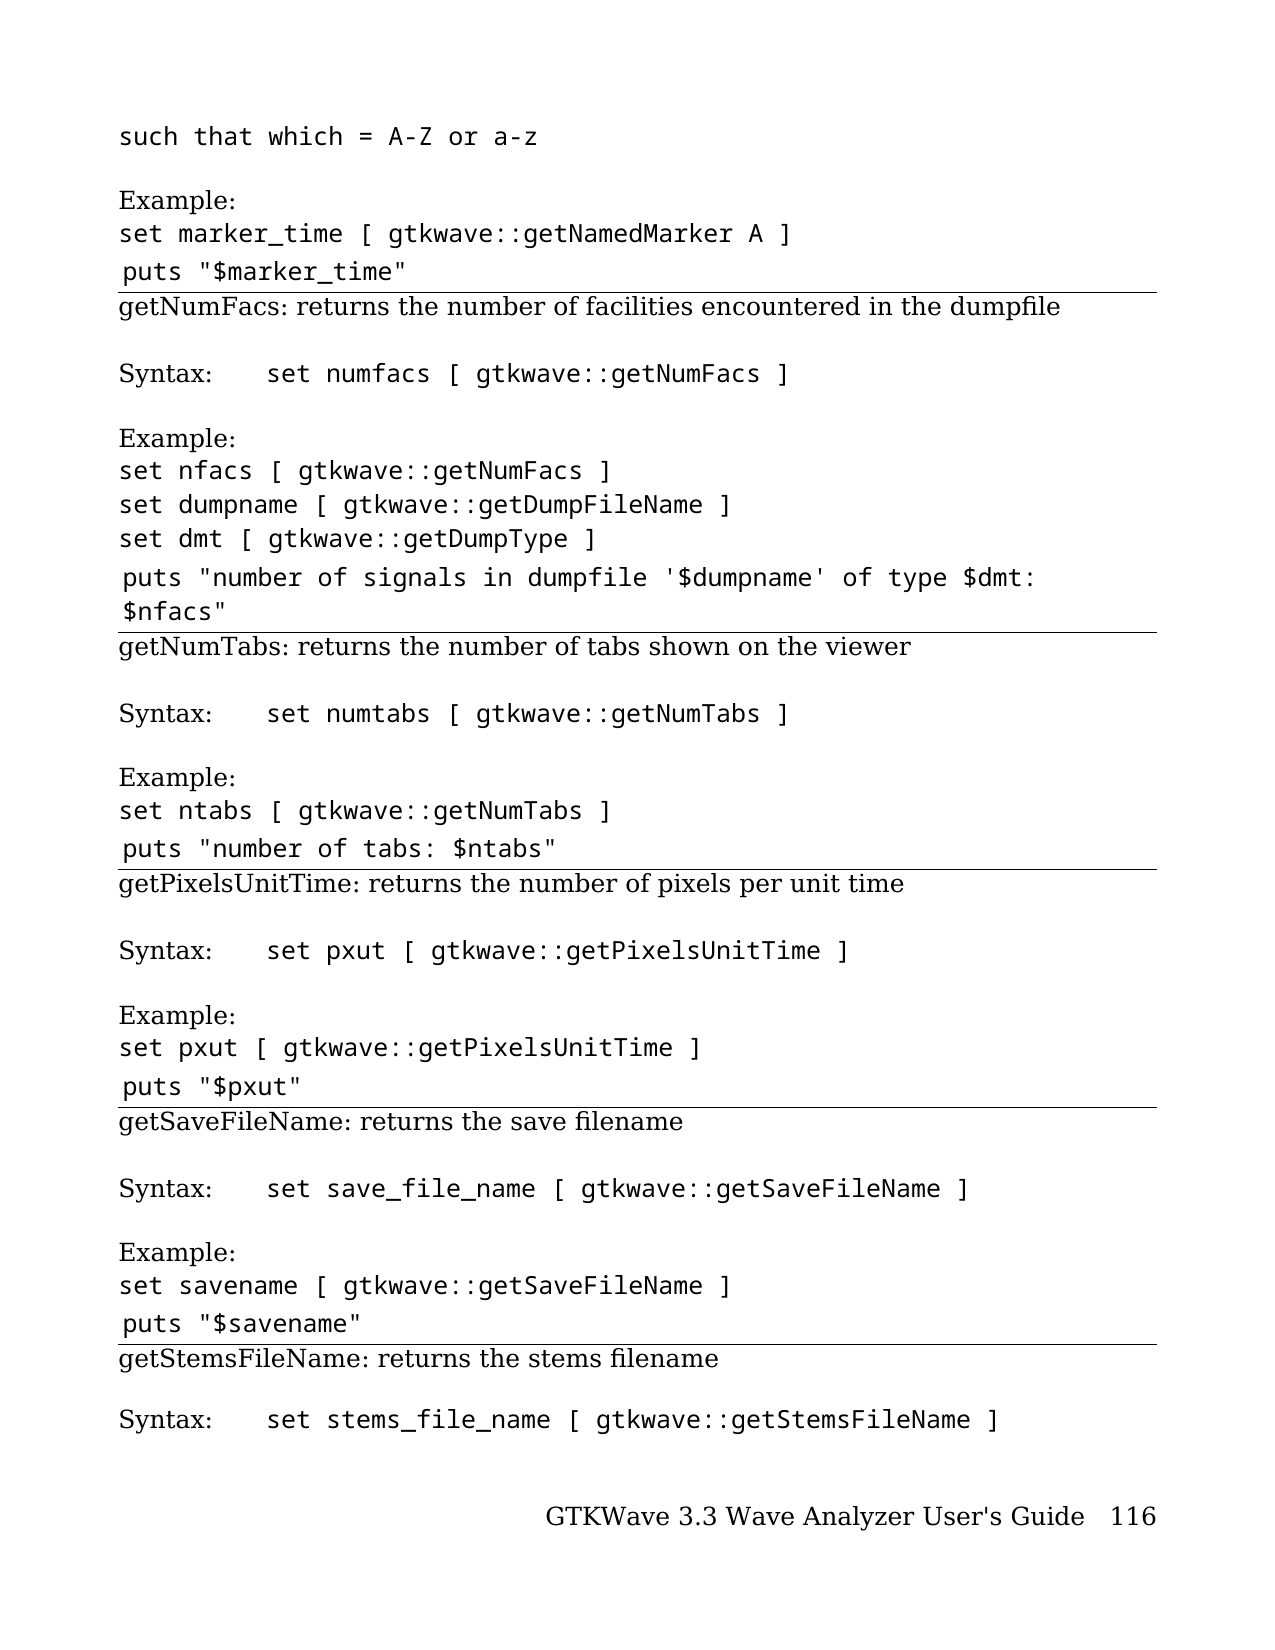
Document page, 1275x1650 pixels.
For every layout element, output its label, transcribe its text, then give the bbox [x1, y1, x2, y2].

text Example: [118, 1238, 1157, 1268]
text puts "number of signals in dumpfile '$dumpname' of type $dmt: $nfacs" [118, 555, 1157, 632]
text getPixelsUnitTime: returns the number of pixels per unit time [118, 870, 1157, 899]
text puts "$pxut" [118, 1064, 1157, 1107]
text Syntax: set pxut [ gtkwave::getPixelsUnitTime ] [118, 933, 1157, 967]
text set savename [ gtkwave::getSaveFileName ] [118, 1268, 1157, 1302]
text getSaveFileName: returns the save filename [118, 1108, 1157, 1136]
text Example: [118, 186, 1157, 215]
text such that which = A-Z or a-z [118, 118, 1157, 152]
text Syntax: set numfacs [ gtkwave::getNumFacs ] [118, 356, 1157, 390]
text getStemsFileName: returns the stems filename [118, 1345, 1157, 1374]
text set ntabs [ gtkwave::getNumTabs ] [118, 793, 1157, 827]
text set dumpname [ gtkwave::getDumpFileName ] [118, 487, 1157, 521]
text getNumFacs: returns the number of facilities encountered in the dumpfile [118, 293, 1157, 322]
text set dmt [ gtkwave::getDumpType ] [118, 521, 1157, 555]
text Example: [118, 424, 1157, 453]
text Syntax: set numtabs [ gtkwave::getNumTabs ] [118, 695, 1157, 729]
text getNumTabs: returns the number of tabs shown on the viewer [118, 633, 1157, 661]
text set marker_time [ gtkwave::getNamedMarker A ] [118, 215, 1157, 249]
text puts "number of tabs: $ntabs" [118, 827, 1157, 869]
text set pxut [ gtkwave::getPixelsUnitTime ] [118, 1030, 1157, 1064]
text Syntax: set save_file_name [ gtkwave::getSaveFileName ] [118, 1170, 1157, 1204]
text Example: [118, 763, 1157, 793]
text set nfacs [ gtkwave::getNumFacs ] [118, 453, 1157, 487]
text Syntax: set stems_file_name [ gtkwave::getStemsFileName ] [118, 1402, 1157, 1436]
text puts "$savename" [118, 1302, 1157, 1344]
text puts "$marker_time" [118, 249, 1157, 292]
text Example: [118, 1001, 1157, 1030]
